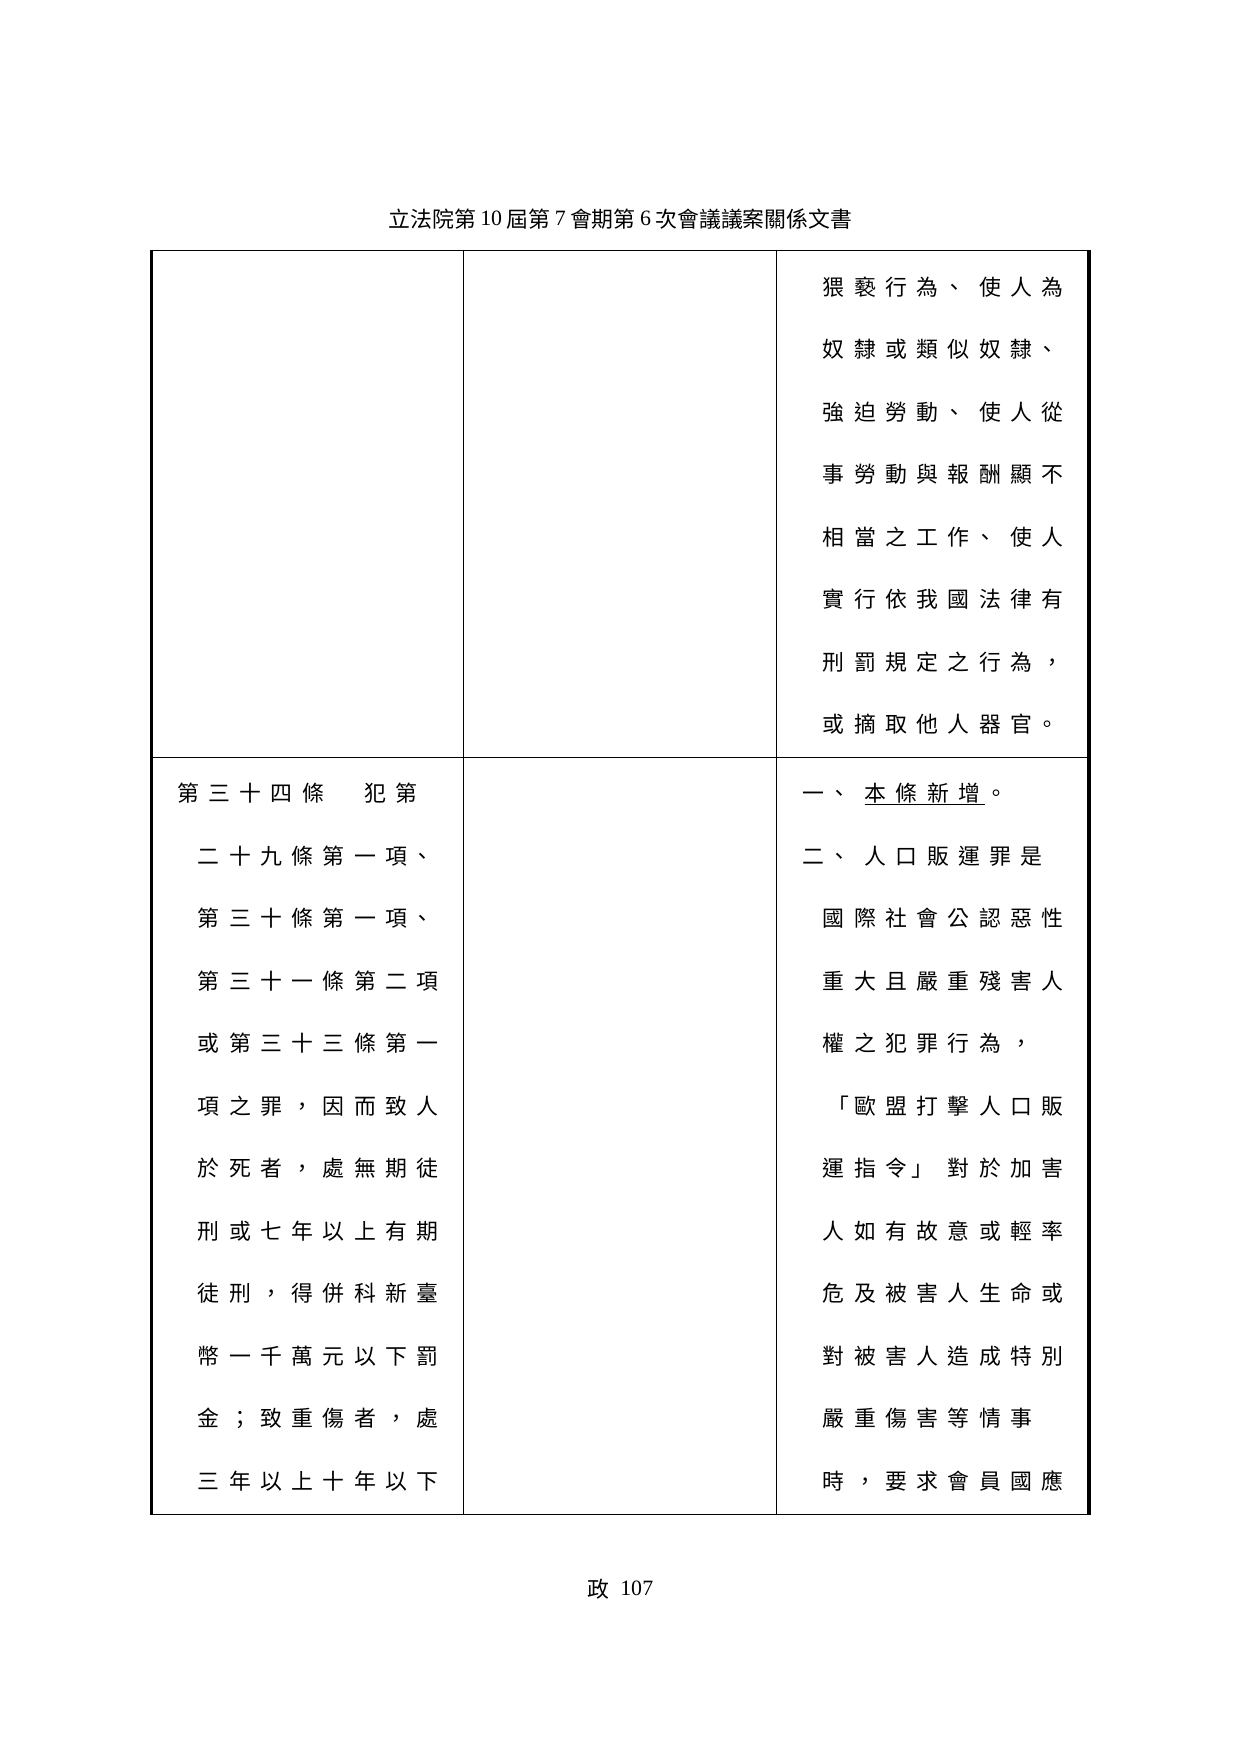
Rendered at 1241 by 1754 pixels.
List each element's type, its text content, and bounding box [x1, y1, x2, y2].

table_cell 第三十四條 犯第二十九條第一項、第三十條第一項、第三十一條第二項或第三十三條第一項之罪，因而致人於死者，處無期徒刑或七年以上有期徒刑，得併科新臺幣一千萬元以下罰金；致重傷者，處三年以上十年以下 [153, 758, 463, 1514]
table_cell 一、本條新增。 二、人口販運罪是國際社會公認惡性重大且嚴重殘害人權之犯罪行為，「歐盟打擊人口販運指令」對於加害人如有故意或輕率危及被害人生命或對被害人造成特別嚴重傷害等情事時，要求會員國應 [777, 758, 1087, 1514]
table_cell [464, 251, 776, 757]
table_cell [464, 758, 776, 1514]
table_cell 猥褻行為、使人為奴隸或類似奴隸、強迫勞動、使人從事勞動與報酬顯不相當之工作、使人實行依我國法律有刑罰規定之行為，或摘取他人器官。 [777, 251, 1087, 757]
table_cell [153, 251, 463, 757]
